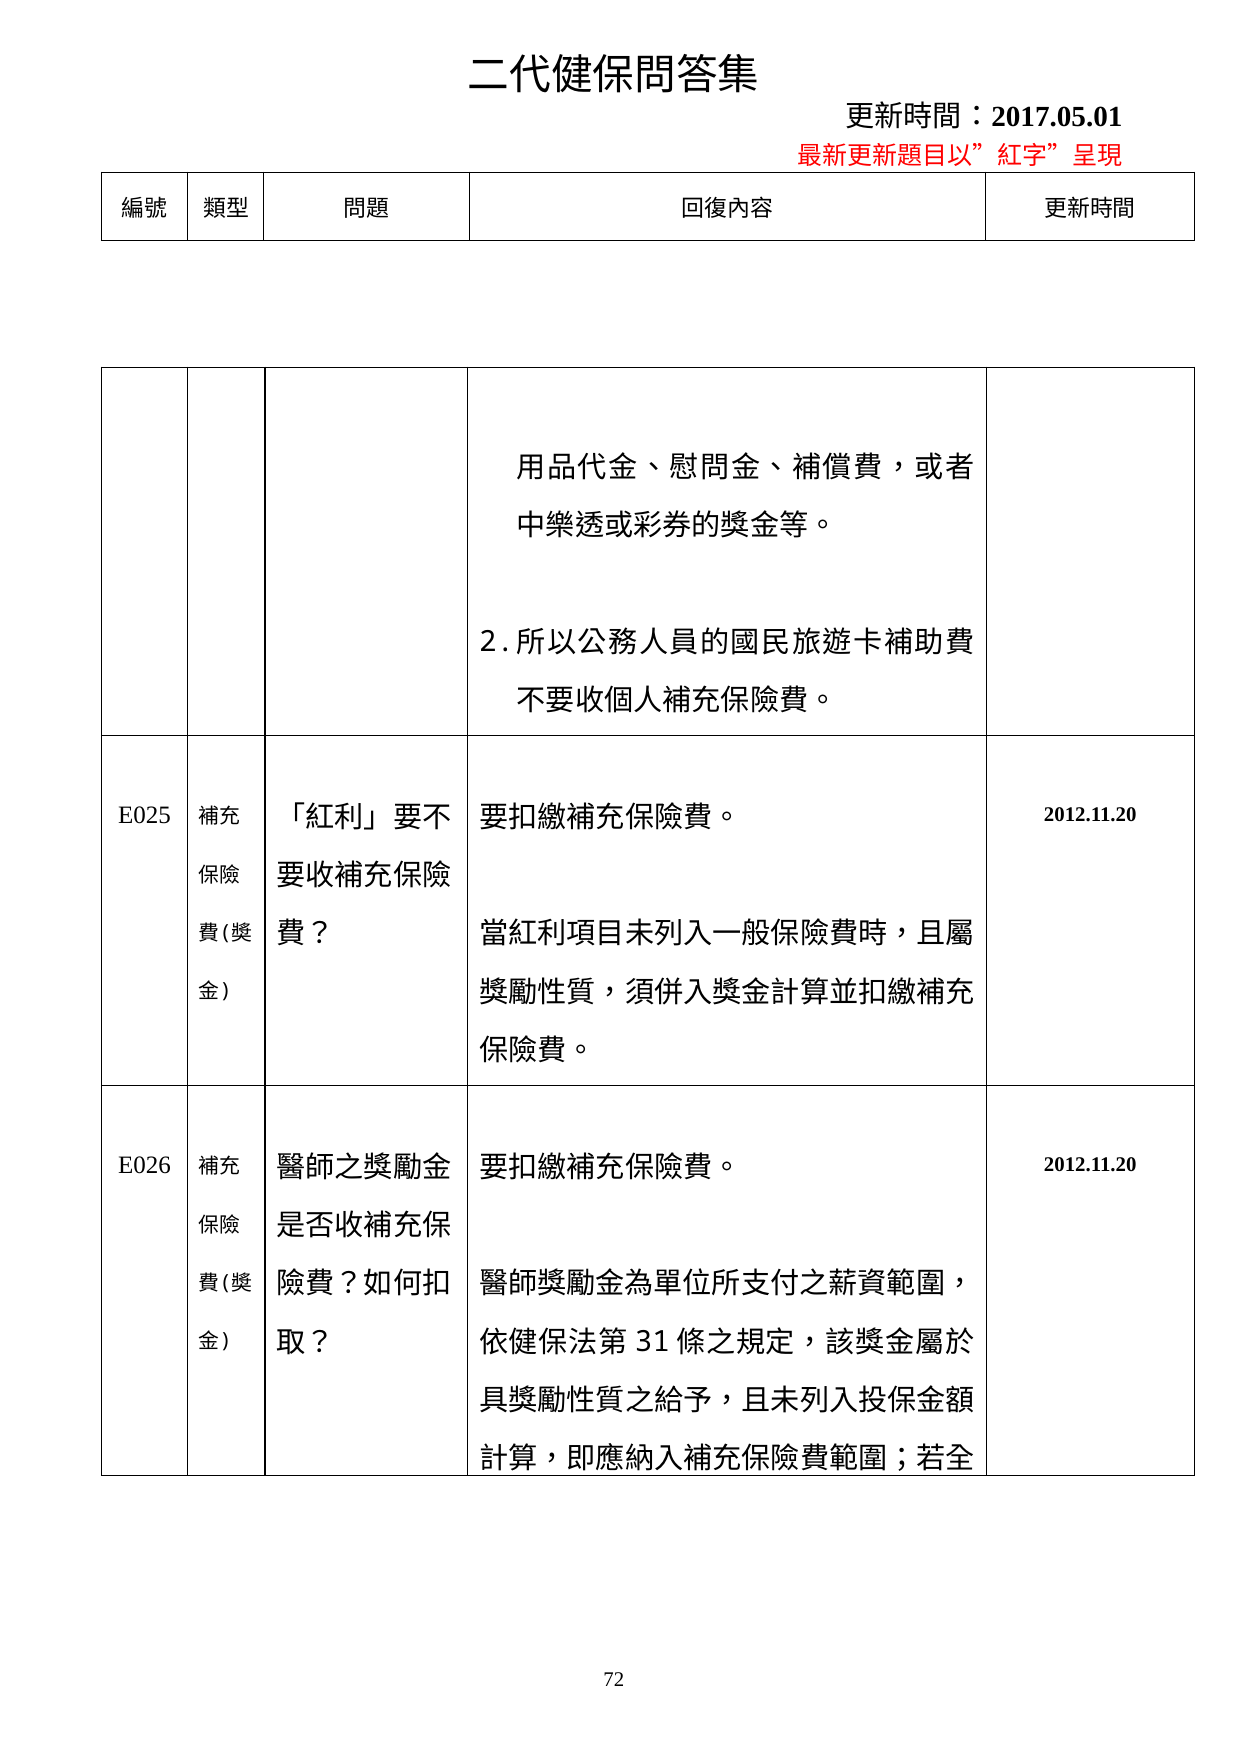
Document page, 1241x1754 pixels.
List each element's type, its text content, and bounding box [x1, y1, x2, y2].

table_cell 要扣繳補充保險費。 醫師獎勵金為單位所支付之薪資範圍，依健保法第31條之規定，該獎金屬於具獎勵性質之給予，且未列入投保金額計算，即應納入補充保險費範圍；若全 [468, 1086, 986, 1475]
table_cell [188, 368, 264, 735]
table_cell E026 [102, 1086, 187, 1475]
table_cell 補充保險費(奬金) [188, 736, 264, 1085]
table_cell 2012.11.20 [987, 1086, 1194, 1475]
table_cell 要扣繳補充保險費。 當紅利項目未列入一般保險費時，且屬獎勵性質，須併入獎金計算並扣繳補充保險費。 [468, 736, 986, 1085]
table_cell 用品代金、慰問金、補償費，或者中樂透或彩券的獎金等。 所以公務人員的國民旅遊卡補助費不要收個人補充保險費。 [468, 368, 986, 735]
table_cell E025 [102, 736, 187, 1085]
table_cell [266, 368, 467, 735]
table_cell 「紅利」要不要收補充保險費？ [266, 736, 467, 1085]
table_cell 補充保險費(奬金) [188, 1086, 264, 1475]
table_cell 醫師之獎勵金是否收補充保險費？如何扣取？ [266, 1086, 467, 1475]
table_cell [987, 368, 1194, 735]
table_cell 2012.11.20 [987, 736, 1194, 1085]
table_cell [102, 368, 187, 735]
